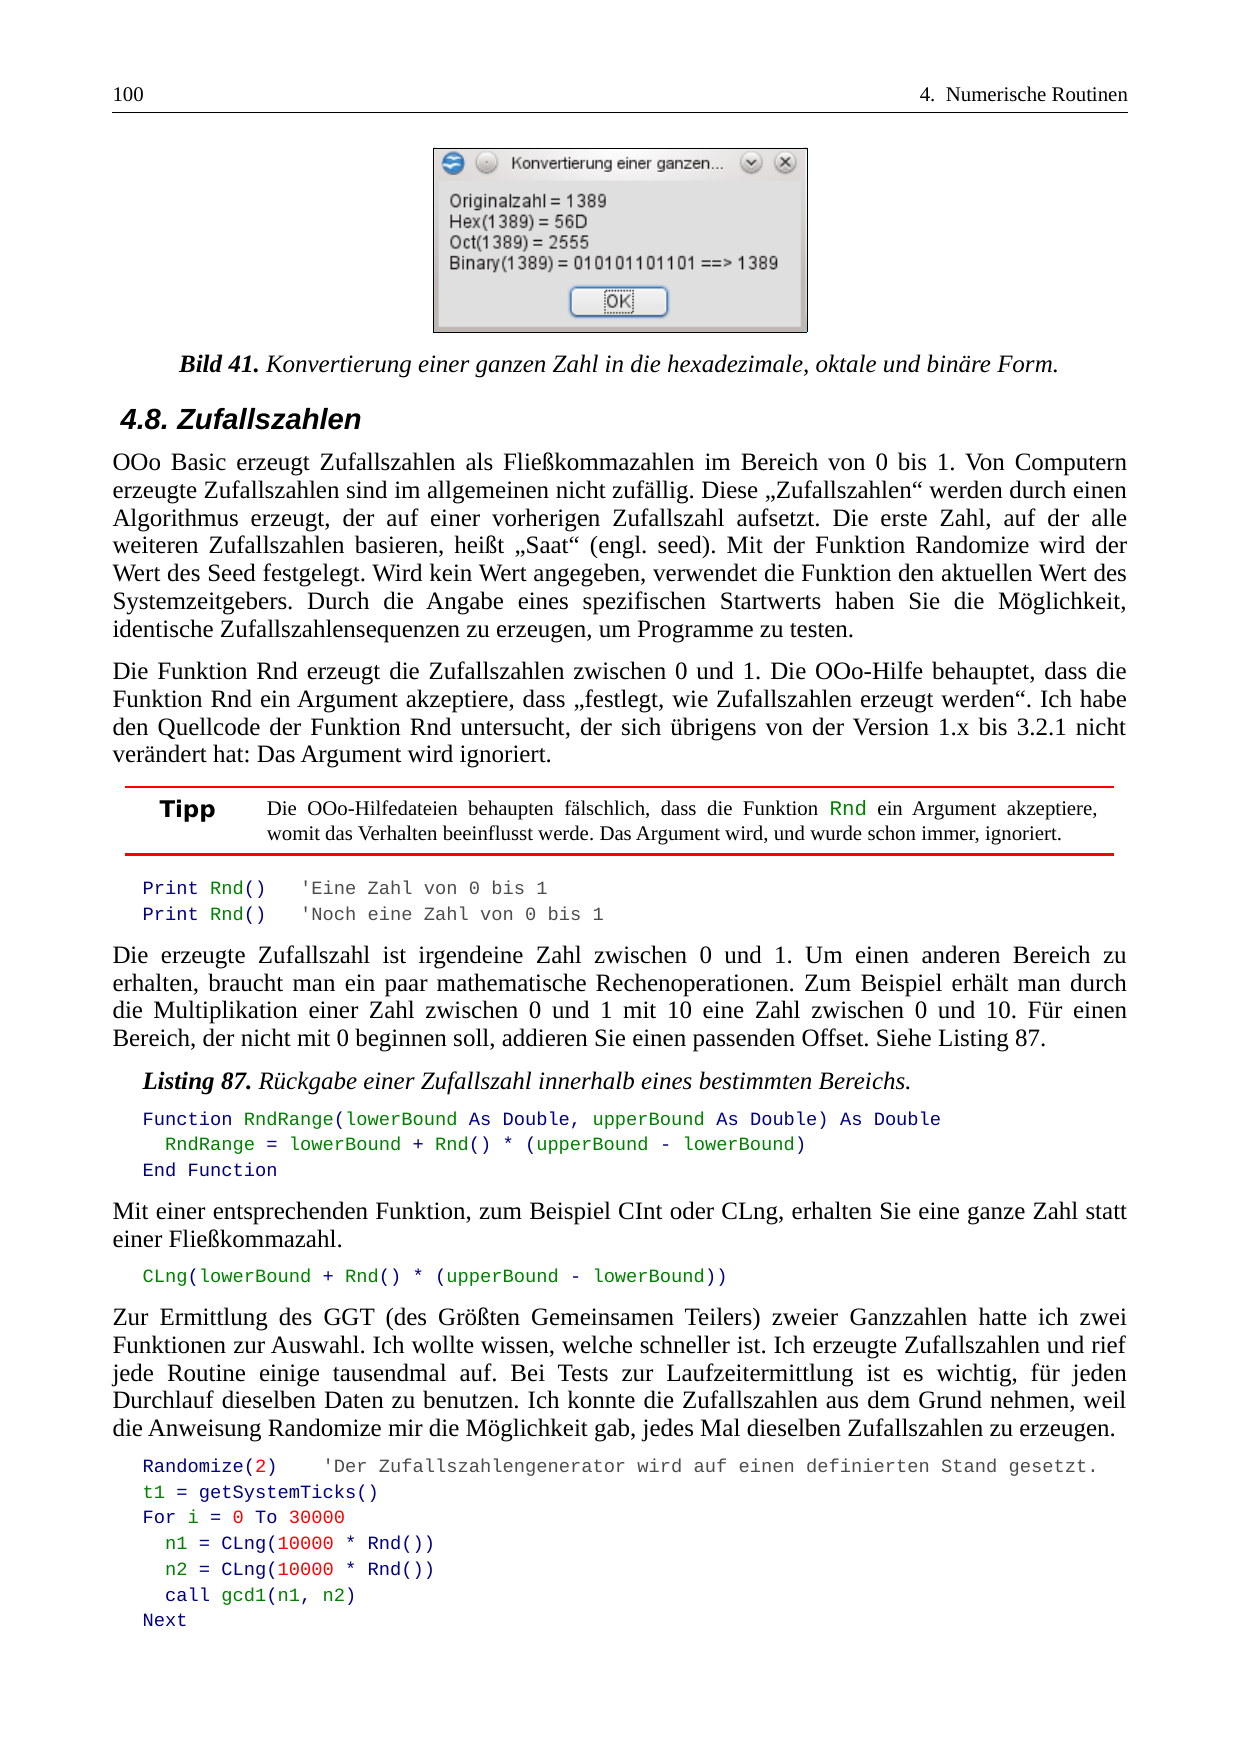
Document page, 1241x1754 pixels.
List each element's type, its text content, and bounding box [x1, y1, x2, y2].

text Randomize(2) 'Der Zufallszahlengenerator wird auf einen definierten Stand gesetzt. [142, 1457, 1128, 1478]
text Bild 41. Konvertierung einer ganzen Zahl in die hexadezimale, oktale und binäre Form. [112, 351, 1128, 378]
text For i = 0 To 30000 [142, 1508, 1128, 1529]
text Function RndRange(lowerBound As Double, upperBound As Double) As Double [142, 1109, 1128, 1131]
table_header Die OOo-Hilfedateien behaupten fälschlich, dass die Funktion Rnd ein Argument akzeptiere, womit das Verhalten beeinflusst werde. Das Argument wird, und wurde schon immer, ignoriert. [250, 788, 1114, 853]
picture [434, 149, 807, 332]
text call gcd1(n1, n2) [142, 1585, 1128, 1607]
text Die Funktion Rnd erzeugt die Zufallszahlen zwischen 0 und 1. Die OOo-Hilfe behauptet, dass die Funktion Rnd ein Argument akzeptiere, dass „festlegt, wie Zufallszahlen erzeugt werden“. Ich habe den Quellcode der Funktion Rnd untersucht, der sich übrigens von der Version 1.x bis 3.2.1 nicht verändert hat: Das Argument wird ignoriert. [112, 657, 1128, 768]
text Print Rnd() 'Noch eine Zahl von 0 bis 1 [142, 905, 1128, 926]
subtitle Zufallszahlen [112, 403, 1128, 436]
text Mit einer entsprechenden Funktion, zum Beispiel CInt oder CLng, erhalten Sie eine ganze Zahl statt einer Fließkommazahl. [112, 1197, 1128, 1252]
text CLng(lowerBound + Rnd() * (upperBound - lowerBound)) [142, 1267, 1128, 1288]
list Listing 87. Rückgabe einer Zufallszahl innerhalb eines bestimmten Bereichs. [142, 1067, 1128, 1094]
text Zur Ermittlung des GGT (des Größten Gemeinsamen Teilers) zweier Ganzzahlen hatte ich zwei Funktionen zur Auswahl. Ich wollte wissen, welche schneller ist. Ich erzeugte Zufallszahlen und rief jede Routine einige tausendmal auf. Bei Tests zur Laufzeitermittlung ist es wichtig, für jeden Durchlauf dieselben Daten zu benutzen. Ich konnte die Zufallszahlen aus dem Grund nehmen, weil die Anweisung Randomize mir die Möglichkeit gab, jedes Mal dieselben Zufallszahlen zu erzeugen. [112, 1303, 1128, 1442]
text Print Rnd() 'Eine Zahl von 0 bis 1 [142, 879, 1128, 900]
text RndRange = lowerBound + Rnd() * (upperBound - lowerBound) [142, 1135, 1128, 1156]
text n2 = CLng(10000 * Rnd()) [142, 1560, 1128, 1581]
text t1 = getSystemTicks() [142, 1482, 1128, 1504]
text Die erzeugte Zufallszahl ist irgendeine Zahl zwischen 0 und 1. Um einen anderen Bereich zu erhalten, braucht man ein paar mathematische Rechenoperationen. Zum Beispiel erhält man durch die Multiplikation einer Zahl zwischen 0 und 1 mit 10 eine Zahl zwischen 0 und 10. Für einen Bereich, der nicht mit 0 beginnen soll, addieren Sie einen passenden Offset. Siehe Listing 87. [112, 941, 1128, 1052]
text End Function [142, 1161, 1128, 1182]
text OOo Basic erzeugt Zufallszahlen als Fließkommazahlen im Bereich von 0 bis 1. Von Computern erzeugte Zufallszahlen sind im allgemeinen nicht zufällig. Diese „Zufallszahlen“ werden durch einen Algorithmus erzeugt, der auf einer vorherigen Zufallszahl aufsetzt. Die erste Zahl, auf der alle weiteren Zufallszahlen basieren, heißt „Saat“ (engl. seed). Mit der Funktion Randomize wird der Wert des Seed festgelegt. Wird kein Wert angegeben, verwendet die Funktion den aktuellen Wert des Systemzeitgebers. Durch die Angabe eines spezifischen Startwerts haben Sie die Möglichkeit, identische Zufallszahlensequenzen zu erzeugen, um Programme zu testen. [112, 448, 1128, 642]
table_header Tipp [125, 788, 250, 853]
text n1 = CLng(10000 * Rnd()) [142, 1534, 1128, 1555]
text Next [142, 1611, 1128, 1632]
